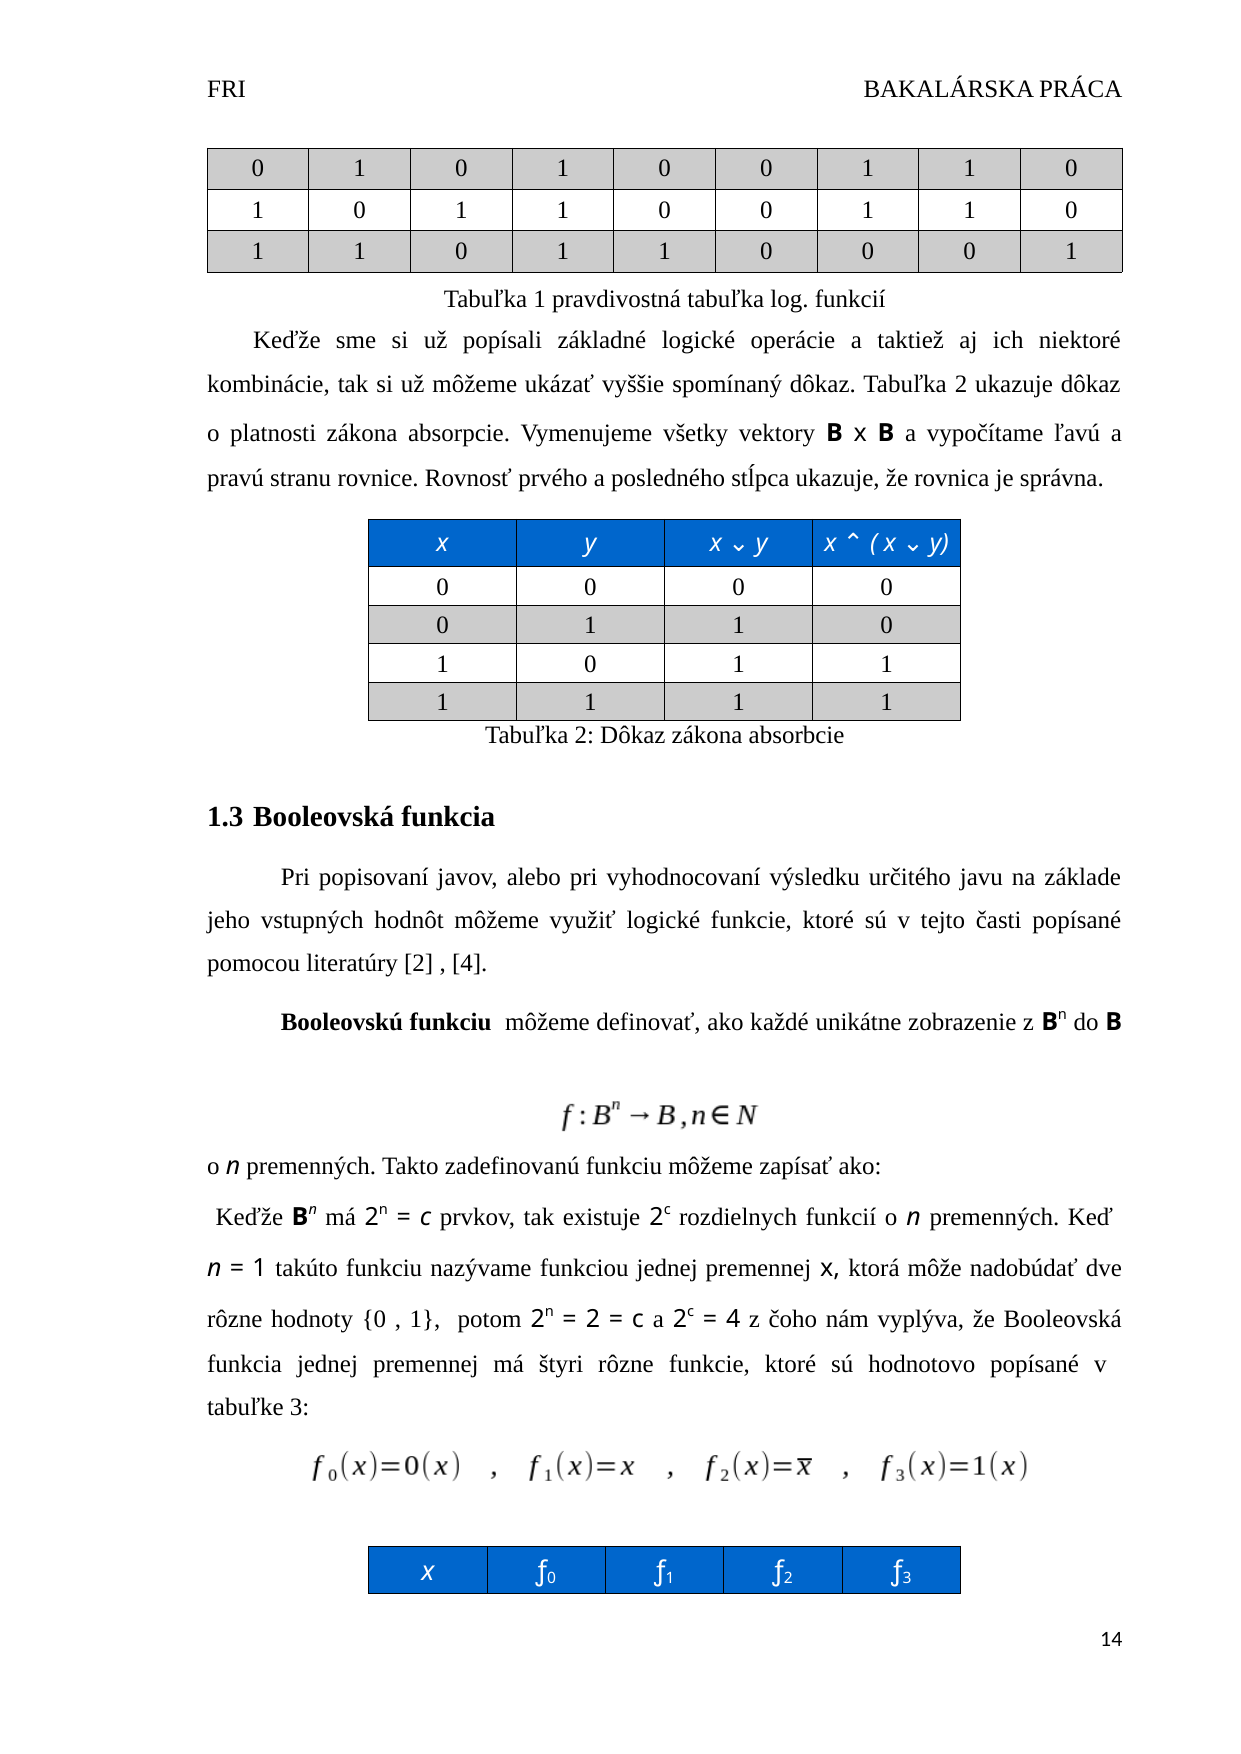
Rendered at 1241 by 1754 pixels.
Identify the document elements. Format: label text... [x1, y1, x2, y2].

table_cell 1 [665, 606, 812, 643]
table_header x [369, 520, 516, 566]
table_cell 0 [614, 149, 715, 189]
table_cell 1 [813, 683, 960, 720]
table_cell 1 [818, 149, 918, 189]
table_cell 1 [411, 190, 512, 230]
table_cell 1 [208, 190, 308, 230]
table_cell 1 [1021, 231, 1122, 272]
table_header ƒ3 [843, 1547, 960, 1593]
table_cell 1 [614, 231, 715, 272]
table_cell 0 [411, 149, 512, 189]
table_cell 1 [919, 190, 1020, 230]
table_cell 1 [919, 149, 1020, 189]
table_header x ⌄ y [665, 520, 812, 566]
table_header ƒ2 [724, 1547, 842, 1593]
table_cell 0 [517, 567, 664, 605]
text Tabuľka 2: Dôkaz zákona absorbcie [207, 720, 1122, 749]
table_cell 1 [813, 644, 960, 682]
table_cell 0 [369, 606, 516, 643]
table_cell 0 [208, 149, 308, 189]
table_cell 1 [369, 644, 516, 682]
list Keďže sme si už popísali základné logické operácie a taktiež aj ich niektoré kombinácie, tak si už môžeme ukázať vyššie spomínaný dôkaz. Tabuľka 2 ukazuje dôkaz o platnosti zákona absorpcie. Vymenujeme všetky vektory B x B a vypočítame ľavú a pravú stranu rovnice. Rovnosť prvého a posledného stĺpca ukazuje, že rovnica je správna. [207, 326, 1122, 492]
table_cell 1 [665, 644, 812, 682]
table_cell 0 [1021, 149, 1122, 189]
table_header y [517, 520, 664, 566]
table_cell 1 [513, 190, 613, 230]
table_header ƒ0 [488, 1547, 605, 1593]
table_header x ⌃ ( x ⌄ y) [813, 520, 960, 566]
picture [297, 1448, 1032, 1490]
table_cell 1 [818, 190, 918, 230]
table_cell 0 [411, 231, 512, 272]
table_cell 0 [369, 567, 516, 605]
table_cell 0 [813, 606, 960, 643]
table_cell 0 [309, 190, 410, 230]
table_cell 0 [716, 149, 817, 189]
table_header x [369, 1547, 487, 1593]
table_cell 1 [208, 231, 308, 272]
picture [554, 1088, 774, 1146]
table_cell 1 [517, 683, 664, 720]
table_cell 0 [716, 190, 817, 230]
table_cell 0 [813, 567, 960, 605]
text Pri popisovaní javov, alebo pri vyhodnocovaní výsledku určitého javu na základe jeho vstupných hodnôt môžeme využiť logické funkcie, ktoré sú v tejto časti popísané pomocou literatúry [2] , [4]. [207, 862, 1122, 977]
text Tabuľka 1 pravdivostná tabuľka log. funkcií [207, 284, 1122, 313]
table_cell 1 [369, 683, 516, 720]
table_cell 1 [517, 606, 664, 643]
table_cell 1 [665, 683, 812, 720]
table_cell 1 [513, 149, 613, 189]
table_cell 0 [818, 231, 918, 272]
table_cell 0 [919, 231, 1020, 272]
table_header ƒ1 [606, 1547, 723, 1593]
table_cell 0 [517, 644, 664, 682]
table_cell 0 [1021, 190, 1122, 230]
table_cell 1 [513, 231, 613, 272]
text Booleovskú funkciu môžeme definovať, ako každé unikátne zobrazenie z Bn do B o n premenných. Takto zadefinovanú funkciu môžeme zapísať ako: Keďže Bn má 2n = c prvkov, tak existuje 2c rozdielnych funkcií o n premenných. Keď n = 1 takúto funkciu nazývame funkciou jednej premennej x, ktorá môže nadobúdať dve rôzne hodnoty {0 , 1}, potom 2n = 2 = c a 2c = 4 z čoho nám vyplýva, že Booleovská funkcia jednej premennej má štyri rôzne funkcie, ktoré sú hodnotovo popísané v tabuľke 3: [207, 1004, 1122, 1421]
table_cell 1 [309, 149, 410, 189]
table_cell 0 [614, 190, 715, 230]
table_cell 0 [716, 231, 817, 272]
table_cell 1 [309, 231, 410, 272]
table_cell 0 [665, 567, 812, 605]
subtitle Booleovská funkcia [207, 799, 1122, 832]
